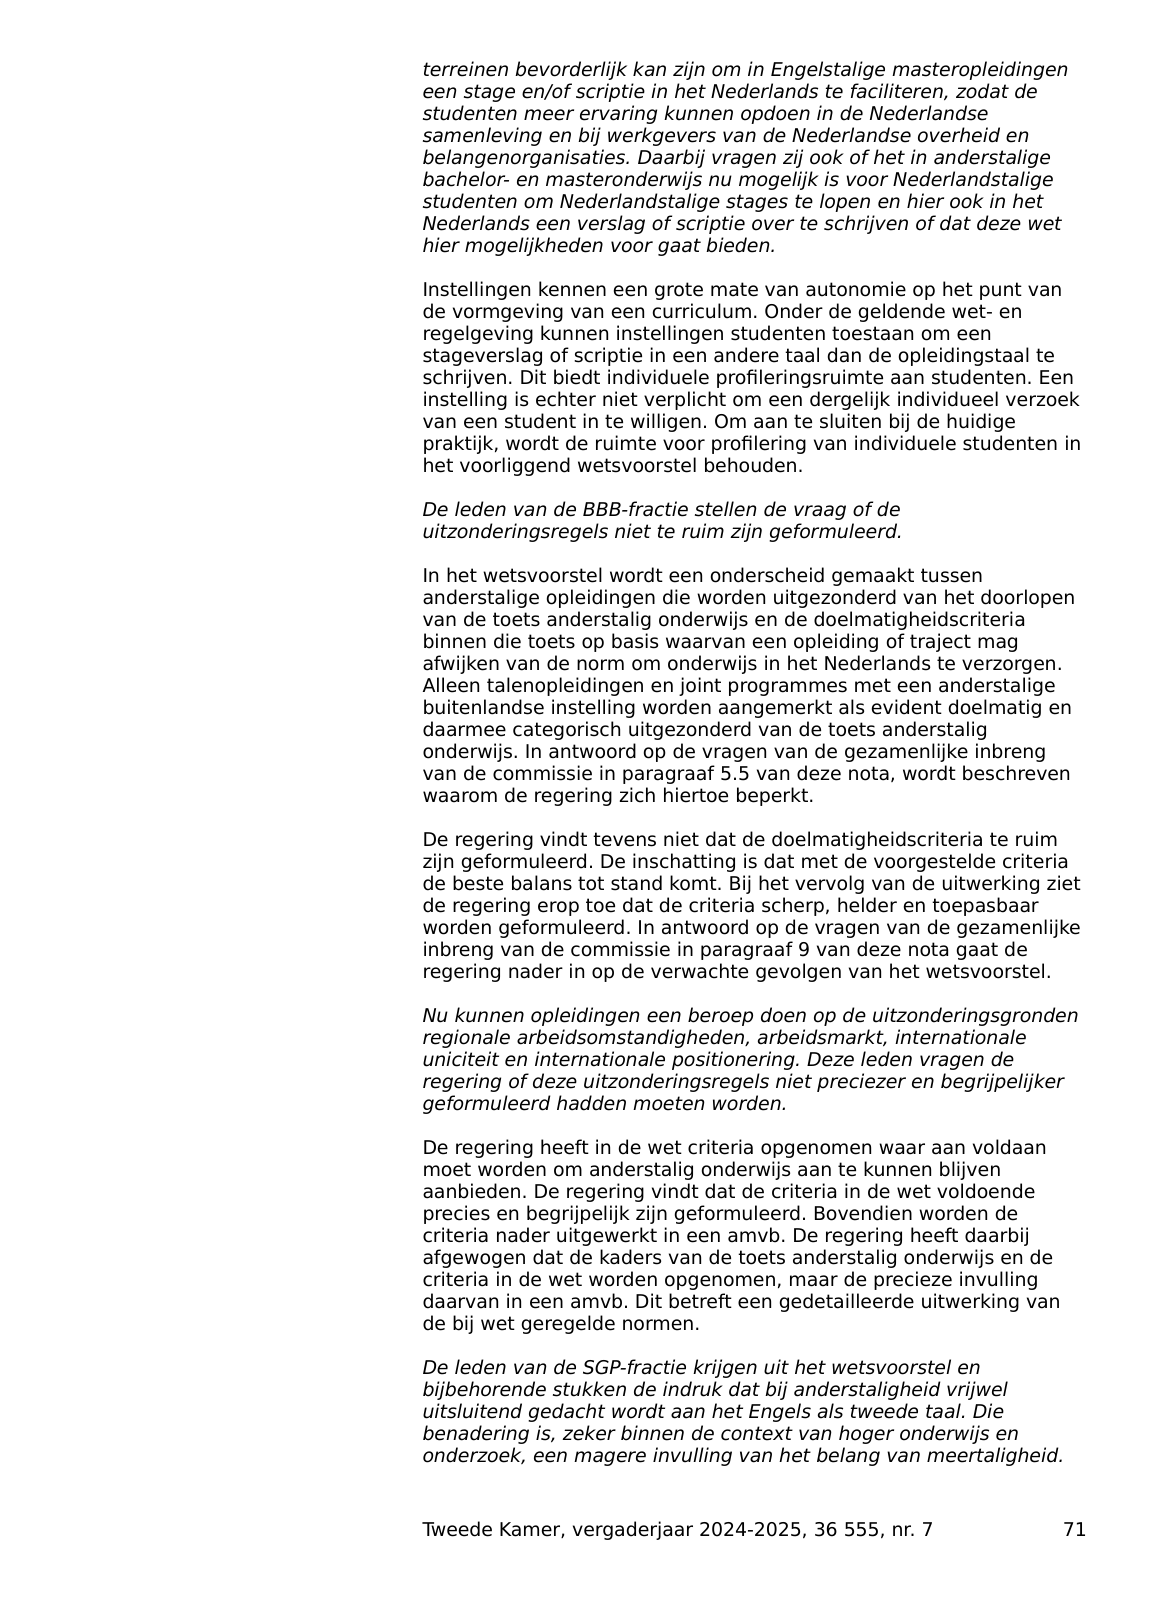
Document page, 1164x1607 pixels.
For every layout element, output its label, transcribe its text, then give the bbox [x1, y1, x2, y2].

text De leden van de BBB-fractie stellen de vraag of de uitzonderingsregels niet te ruim zijn geformuleerd. [422, 499, 1087, 543]
text De regering heeft in de wet criteria opgenomen waar aan voldaan moet worden om anderstalig onderwijs aan te kunnen blijven aanbieden. De regering vindt dat de criteria in de wet voldoende precies en begrijpelijk zijn geformuleerd. Bovendien worden de criteria nader uitgewerkt in een amvb. De regering heeft daarbij afgewogen dat de kaders van de toets anderstalig onderwijs en de criteria in de wet worden opgenomen, maar de precieze invulling daarvan in een amvb. Dit betreft een gedetailleerde uitwerking van de bij wet geregelde normen. [422, 1137, 1087, 1335]
text Instellingen kennen een grote mate van autonomie op het punt van de vormgeving van een curriculum. Onder de geldende wet- en regelgeving kunnen instellingen studenten toestaan om een stageverslag of scriptie in een andere taal dan de opleidingstaal te schrijven. Dit biedt individuele profileringsruimte aan studenten. Een instelling is echter niet verplicht om een dergelijk individueel verzoek van een student in te willigen. Om aan te sluiten bij de huidige praktijk, wordt de ruimte voor profilering van individuele studenten in het voorliggend wetsvoorstel behouden. [422, 279, 1087, 477]
text Nu kunnen opleidingen een beroep doen op de uitzonderingsgronden regionale arbeidsomstandigheden, arbeidsmarkt, internationale uniciteit en internationale positionering. Deze leden vragen de regering of deze uitzonderingsregels niet preciezer en begrijpelijker geformuleerd hadden moeten worden. [422, 1005, 1087, 1115]
text De regering vindt tevens niet dat de doelmatigheidscriteria te ruim zijn geformuleerd. De inschatting is dat met de voorgestelde criteria de beste balans tot stand komt. Bij het vervolg van de uitwerking ziet de regering erop toe dat de criteria scherp, helder en toepasbaar worden geformuleerd. In antwoord op de vragen van de gezamenlijke inbreng van de commissie in paragraaf 9 van deze nota gaat de regering nader in op de verwachte gevolgen van het wetsvoorstel. [422, 829, 1087, 983]
text De leden van de SGP-fractie krijgen uit het wetsvoorstel en bijbehorende stukken de indruk dat bij anderstaligheid vrijwel uitsluitend gedacht wordt aan het Engels als tweede taal. Die benadering is, zeker binnen de context van hoger onderwijs en onderzoek, een magere invulling van het belang van meertaligheid. [422, 1357, 1087, 1467]
text In het wetsvoorstel wordt een onderscheid gemaakt tussen anderstalige opleidingen die worden uitgezonderd van het doorlopen van de toets anderstalig onderwijs en de doelmatigheidscriteria binnen die toets op basis waarvan een opleiding of traject mag afwijken van de norm om onderwijs in het Nederlands te verzorgen. Alleen talenopleidingen en joint programmes met een anderstalige buitenlandse instelling worden aangemerkt als evident doelmatig en daarmee categorisch uitgezonderd van de toets anderstalig onderwijs. In antwoord op de vragen van de gezamenlijke inbreng van de commissie in paragraaf 5.5 van deze nota, wordt beschreven waarom de regering zich hiertoe beperkt. [422, 565, 1087, 807]
text terreinen bevorderlijk kan zijn om in Engelstalige masteropleidingen een stage en/of scriptie in het Nederlands te faciliteren, zodat de studenten meer ervaring kunnen opdoen in de Nederlandse samenleving en bij werkgevers van de Nederlandse overheid en belangenorganisaties. Daarbij vragen zij ook of het in anderstalige bachelor- en masteronderwijs nu mogelijk is voor Nederlandstalige studenten om Nederlandstalige stages te lopen en hier ook in het Nederlands een verslag of scriptie over te schrijven of dat deze wet hier mogelijkheden voor gaat bieden. [422, 59, 1087, 257]
